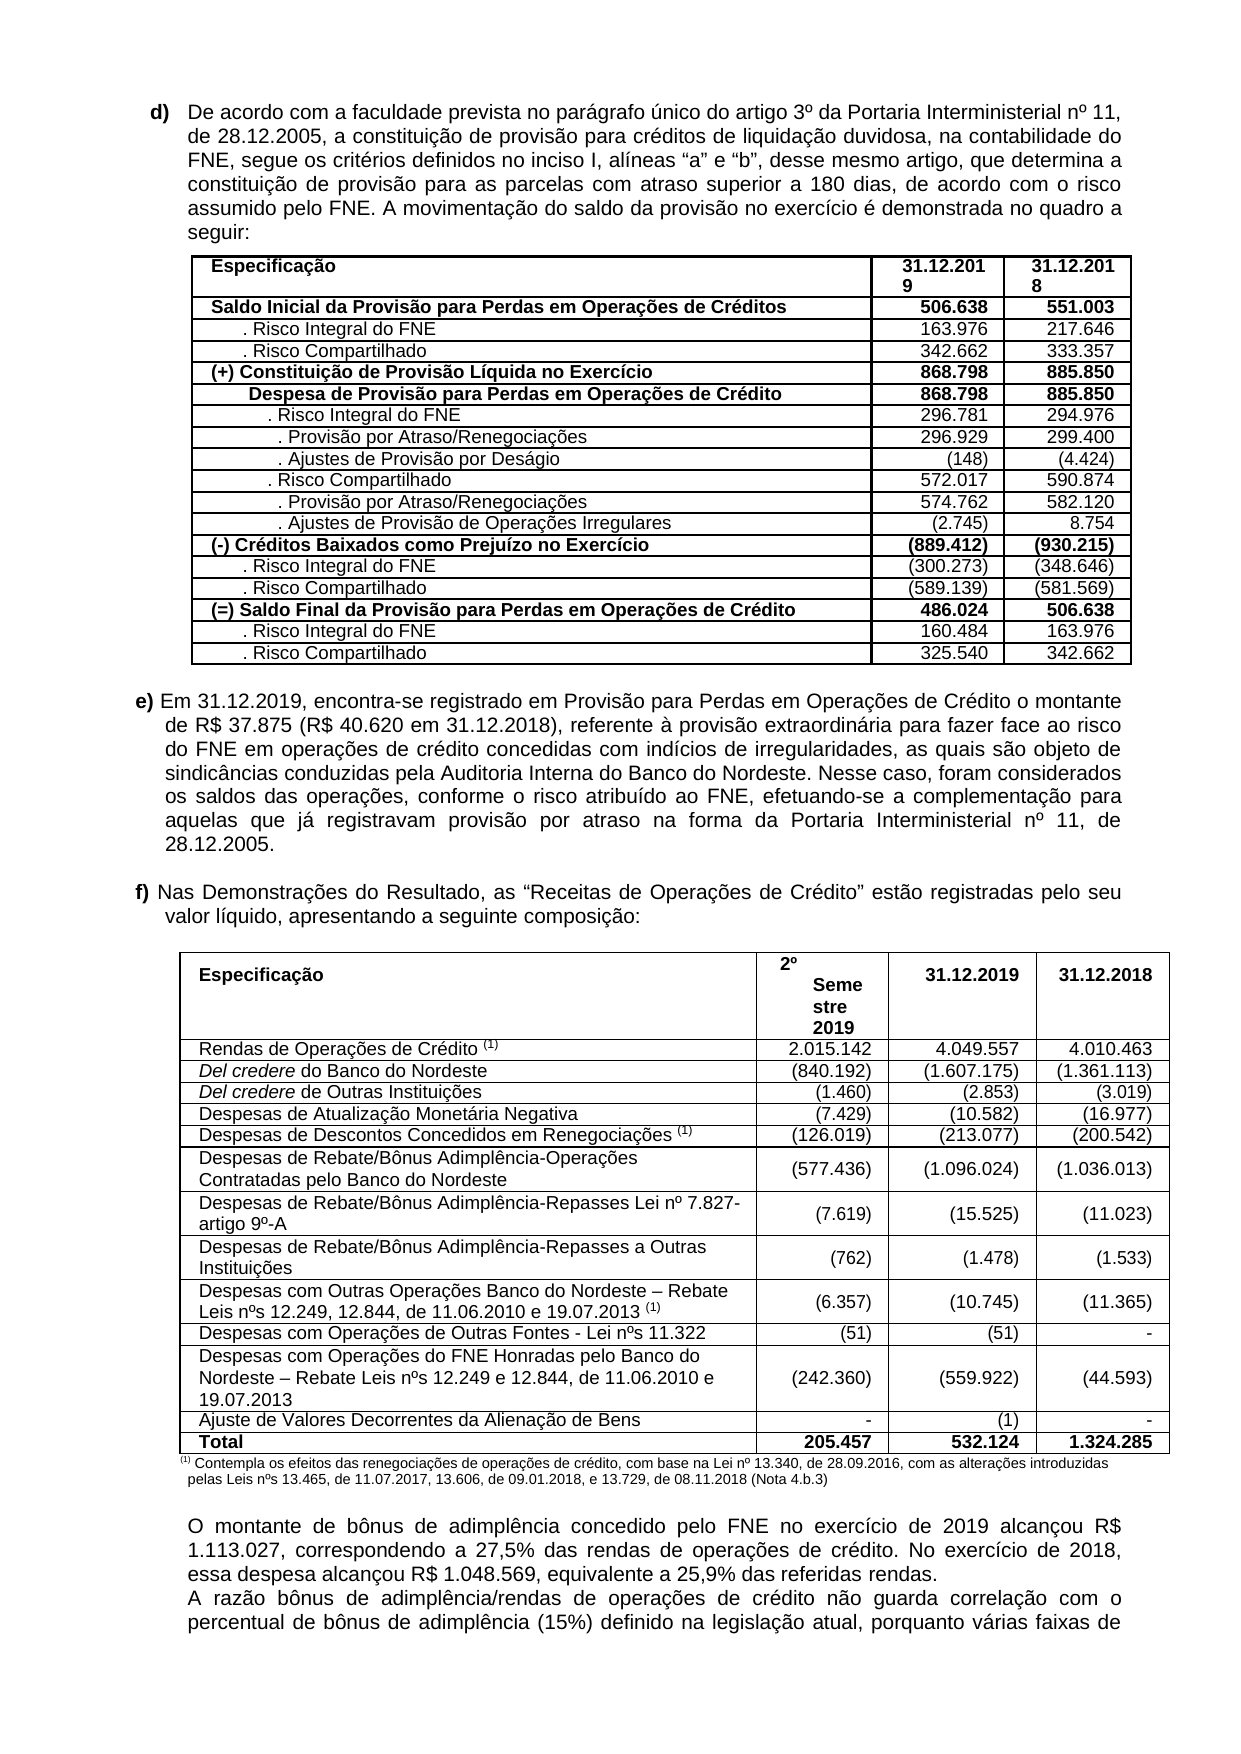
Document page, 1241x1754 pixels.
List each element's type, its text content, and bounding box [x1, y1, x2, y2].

table_header 31.12.2019 [889, 953, 1036, 1039]
table_header Especificação [193, 258, 870, 296]
table_cell (581.569) [1005, 579, 1130, 598]
table_cell (889.412) [873, 536, 1003, 555]
list De acordo com a faculdade prevista no parágrafo único do artigo 3º da Portaria Interministerial nº 11, de 28.12.2005, a constituição de provisão para créditos de liquidação duvidosa, na contabilidade do FNE, segue os critérios definidos no inciso I, alíneas “a” e “b”, desse mesmo artigo, que determina a constituição de provisão para as parcelas com atraso superior a 180 dias, de acordo com o risco assumido pelo FNE. A movimentação do saldo da provisão no exercício é demonstrada no quadro a seguir: [150, 100, 1123, 244]
table_cell (3.019) [1037, 1083, 1169, 1103]
table_cell Despesas com Outras Operações Banco do Nordeste – Rebate Leis nºs 12.249, 12.844, de 11.06.2010 e 19.07.2013 (1) [181, 1280, 756, 1323]
table_header 2º Semestre 2019 [757, 953, 888, 1039]
text A razão bônus de adimplência/rendas de operações de crédito não guarda correlação com o percentual de bônus de adimplência (15%) definido na legislação atual, porquanto várias faixas de [187, 1586, 1123, 1634]
table_cell . Provisão por Atraso/Renegociações [193, 493, 870, 512]
table_cell (762) [757, 1236, 888, 1279]
table_cell (930.215) [1005, 536, 1130, 555]
table_cell (10.582) [889, 1104, 1036, 1125]
table_cell (1.096.024) [889, 1148, 1036, 1191]
table_cell 885.850 [1005, 385, 1130, 404]
table_cell (1.533) [1037, 1236, 1169, 1279]
table_cell (300.273) [873, 557, 1003, 577]
table_cell (2.745) [873, 514, 1003, 534]
table_cell (11.365) [1037, 1280, 1169, 1323]
table_cell . Risco Integral do FNE [193, 320, 870, 339]
table_cell Despesas de Descontos Concedidos em Renegociações (1) [181, 1126, 756, 1146]
table_cell (51) [757, 1324, 888, 1344]
table_cell Despesas com Operações do FNE Honradas pelo Banco do Nordeste – Rebate Leis nºs 12.249 e 12.844, de 11.06.2010 e 19.07.2013 [181, 1346, 756, 1411]
table_cell Del credere do Banco do Nordeste [181, 1061, 756, 1082]
table_cell 299.400 [1005, 428, 1130, 447]
table_cell 2.015.142 [757, 1040, 888, 1060]
table_cell (148) [873, 449, 1003, 469]
table_cell Despesa de Provisão para Perdas em Operações de Crédito [193, 385, 870, 404]
table_cell 8.754 [1005, 514, 1130, 534]
table_cell (4.424) [1005, 449, 1130, 469]
table_cell (7.619) [757, 1192, 888, 1235]
table_cell . Risco Compartilhado [193, 342, 870, 361]
table_cell Ajuste de Valores Decorrentes da Alienação de Bens [181, 1412, 756, 1432]
table_cell . Risco Compartilhado [193, 579, 870, 598]
table_cell - [1037, 1324, 1169, 1344]
table_cell (348.646) [1005, 557, 1130, 577]
table_cell 296.781 [873, 406, 1003, 426]
table_cell 868.798 [873, 385, 1003, 404]
table_cell 590.874 [1005, 471, 1130, 491]
table_cell . Ajustes de Provisão por Deságio [193, 449, 870, 469]
table_cell (1) [889, 1412, 1036, 1432]
table_cell (10.745) [889, 1280, 1036, 1323]
table_cell (242.360) [757, 1346, 888, 1411]
text O montante de bônus de adimplência concedido pelo FNE no exercício de 2019 alcançou R$ 1.113.027, correspondendo a 27,5% das rendas de operações de crédito. No exercício de 2018, essa despesa alcançou R$ 1.048.569, equivalente a 25,9% das referidas rendas. [187, 1514, 1123, 1586]
table_cell 342.662 [873, 342, 1003, 361]
table_header 31.12.2018 [1005, 258, 1130, 296]
table_cell . Risco Compartilhado [193, 471, 870, 491]
table_cell . Provisão por Atraso/Renegociações [193, 428, 870, 447]
list Em 31.12.2019, encontra-se registrado em Provisão para Perdas em Operações de Crédito o montante de R$ 37.875 (R$ 40.620 em 31.12.2018), referente à provisão extraordinária para fazer face ao risco do FNE em operações de crédito concedidas com indícios de irregularidades, as quais são objeto de sindicâncias conduzidas pela Auditoria Interna do Banco do Nordeste. Nesse caso, foram considerados os saldos das operações, conforme o risco atribuído ao FNE, efetuando-se a complementação para aquelas que já registravam provisão por atraso na forma da Portaria Interministerial nº 11, de 28.12.2005. [135, 688, 1123, 856]
table_cell (2.853) [889, 1083, 1036, 1103]
table_cell Del credere de Outras Instituições [181, 1083, 756, 1103]
table_cell (-) Créditos Baixados como Prejuízo no Exercício [193, 536, 870, 555]
table_cell - [1037, 1412, 1169, 1432]
table_cell 294.976 [1005, 406, 1130, 426]
table_cell (7.429) [757, 1104, 888, 1125]
table_cell 4.010.463 [1037, 1040, 1169, 1060]
table_cell 551.003 [1005, 298, 1130, 318]
table_cell 486.024 [873, 600, 1003, 620]
table_cell (1.460) [757, 1083, 888, 1103]
table_cell 163.976 [1005, 622, 1130, 642]
table_cell Despesas com Operações de Outras Fontes - Lei nºs 11.322 [181, 1324, 756, 1344]
table_cell (577.436) [757, 1148, 888, 1191]
table_cell 506.638 [873, 298, 1003, 318]
table_cell 217.646 [1005, 320, 1130, 339]
table_cell Despesas de Rebate/Bônus Adimplência-Repasses Lei nº 7.827- artigo 9º-A [181, 1192, 756, 1235]
table_cell (=) Saldo Final da Provisão para Perdas em Operações de Crédito [193, 600, 870, 620]
table_cell Saldo Inicial da Provisão para Perdas em Operações de Créditos [193, 298, 870, 318]
table_cell . Risco Integral do FNE [193, 557, 870, 577]
table_cell (+) Constituição de Provisão Líquida no Exercício [193, 363, 870, 383]
table_cell (44.593) [1037, 1346, 1169, 1411]
text (1) Contempla os efeitos das renegociações de operações de crédito, com base na Lei nº 13.340, de 28.09.2016, com as alterações introduzidas pelas Leis nºs 13.465, de 11.07.2017, 13.606, de 09.01.2018, e 13.729, de 08.11.2018 (Nota 4.b.3) [180, 1454, 1119, 1488]
list Nas Demonstrações do Resultado, as “Receitas de Operações de Crédito” estão registradas pelo seu valor líquido, apresentando a seguinte composição: [135, 880, 1123, 928]
table_cell (15.525) [889, 1192, 1036, 1235]
table_cell (6.357) [757, 1280, 888, 1323]
table_cell 582.120 [1005, 493, 1130, 512]
table_cell 4.049.557 [889, 1040, 1036, 1060]
table_cell 1.324.285 [1037, 1433, 1169, 1453]
table_cell . Ajustes de Provisão de Operações Irregulares [193, 514, 870, 534]
table_cell 160.484 [873, 622, 1003, 642]
table_cell (589.139) [873, 579, 1003, 598]
table_cell 868.798 [873, 363, 1003, 383]
table_cell - [757, 1412, 888, 1432]
table_cell (1.361.113) [1037, 1061, 1169, 1082]
table_cell . Risco Integral do FNE [193, 622, 870, 642]
table_cell (51) [889, 1324, 1036, 1344]
table_cell 205.457 [757, 1433, 888, 1453]
table_cell 325.540 [873, 644, 1003, 663]
table_cell (16.977) [1037, 1104, 1169, 1125]
table_cell 342.662 [1005, 644, 1130, 663]
table_cell (1.036.013) [1037, 1148, 1169, 1191]
table_cell 506.638 [1005, 600, 1130, 620]
table_header 31.12.2018 [1037, 953, 1169, 1039]
table_cell (1.478) [889, 1236, 1036, 1279]
table_cell (1.607.175) [889, 1061, 1036, 1082]
table_cell (559.922) [889, 1346, 1036, 1411]
table_cell (213.077) [889, 1126, 1036, 1146]
table_cell 572.017 [873, 471, 1003, 491]
table_cell . Risco Compartilhado [193, 644, 870, 663]
table_cell Total [181, 1433, 756, 1453]
table_cell Despesas de Rebate/Bônus Adimplência-Repasses a Outras Instituições [181, 1236, 756, 1279]
table_cell 333.357 [1005, 342, 1130, 361]
table_cell (200.542) [1037, 1126, 1169, 1146]
table_cell (126.019) [757, 1126, 888, 1146]
table_cell (840.192) [757, 1061, 888, 1082]
table_header 31.12.2019 [873, 258, 1003, 296]
table_cell . Risco Integral do FNE [193, 406, 870, 426]
table_cell 532.124 [889, 1433, 1036, 1453]
table_cell 574.762 [873, 493, 1003, 512]
table_cell 163.976 [873, 320, 1003, 339]
table_cell Despesas de Rebate/Bônus Adimplência-Operações Contratadas pelo Banco do Nordeste [181, 1148, 756, 1191]
table_header Especificação [181, 953, 756, 1039]
table_cell 296.929 [873, 428, 1003, 447]
table_cell 885.850 [1005, 363, 1130, 383]
table_cell Rendas de Operações de Crédito (1) [181, 1040, 756, 1060]
table_cell (11.023) [1037, 1192, 1169, 1235]
table_cell Despesas de Atualização Monetária Negativa [181, 1104, 756, 1125]
